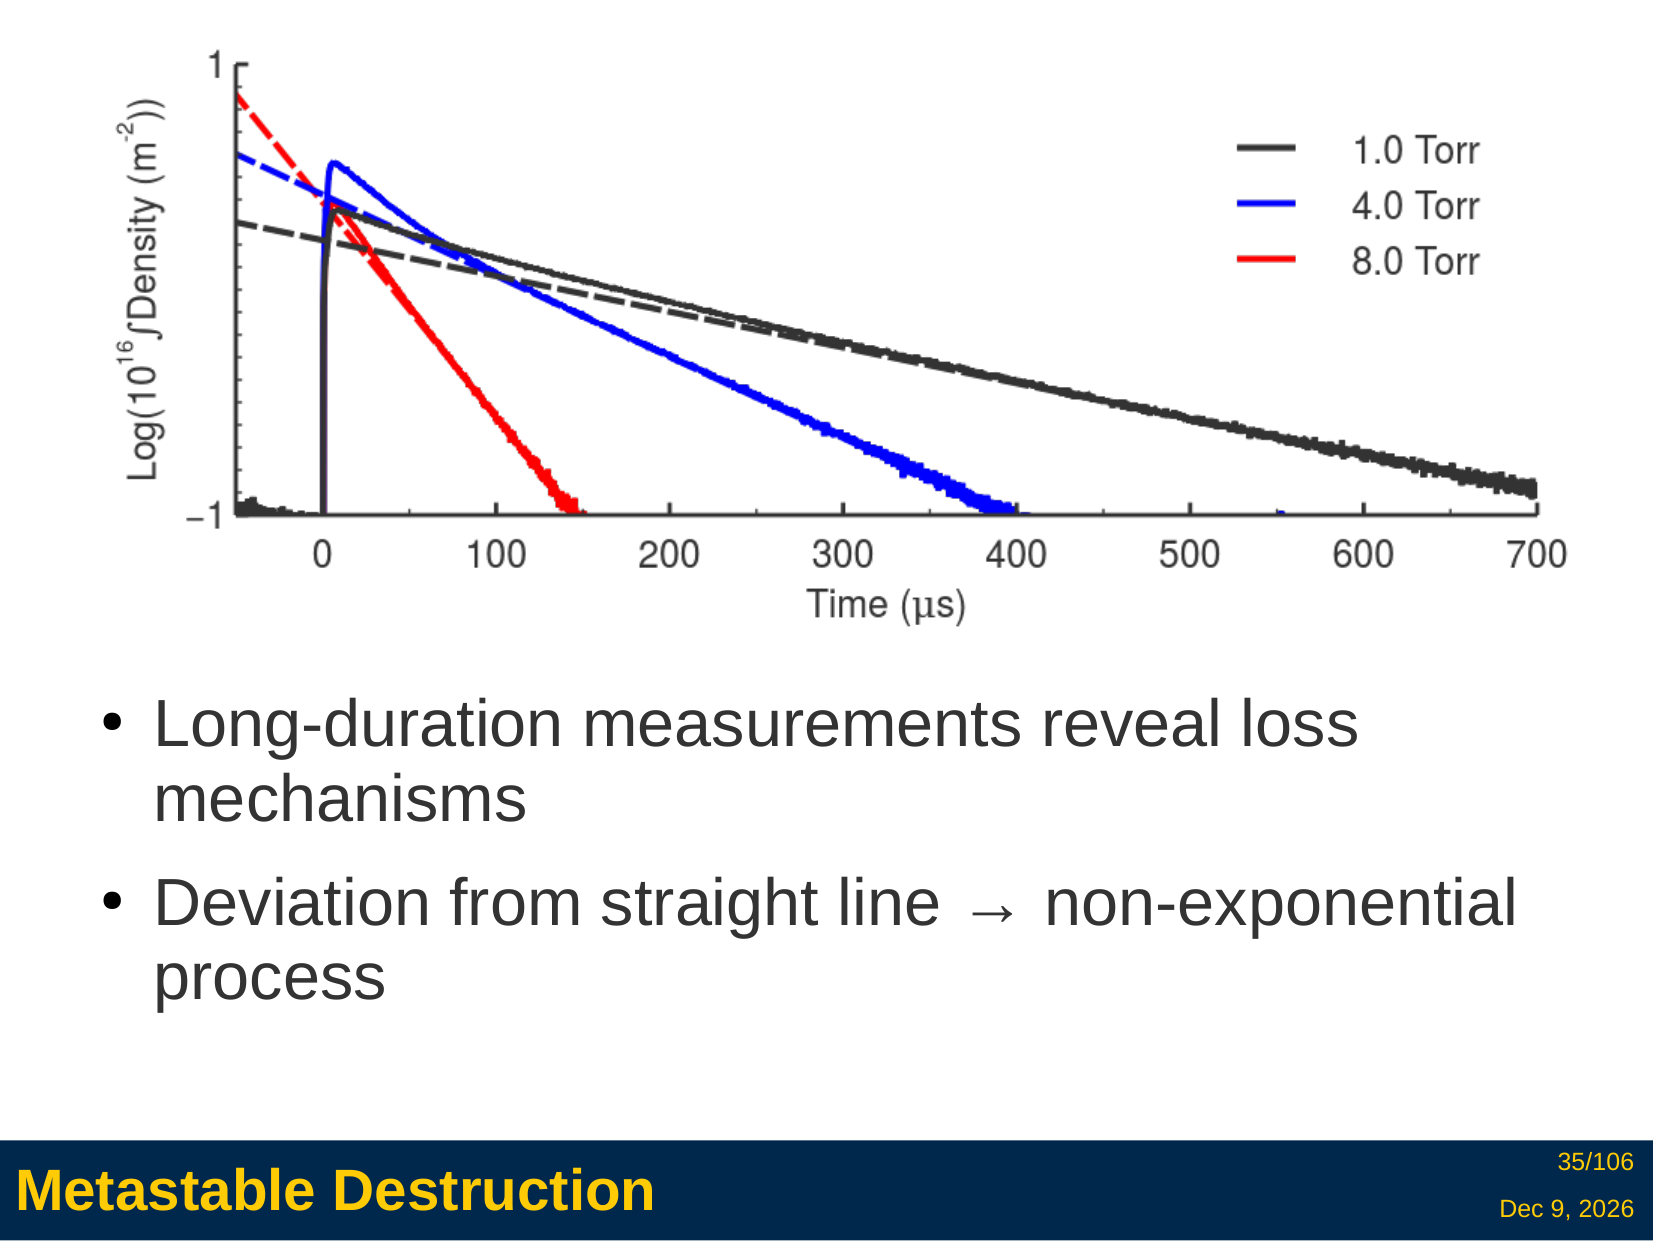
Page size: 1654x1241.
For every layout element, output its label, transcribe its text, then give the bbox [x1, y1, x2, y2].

title Metastable Destruction [14, 1140, 1380, 1241]
picture [86, 27, 1575, 628]
list Long-duration measurements reveal loss mechanisms Deviation from straight line → non-exponential process [82, 627, 1571, 1073]
